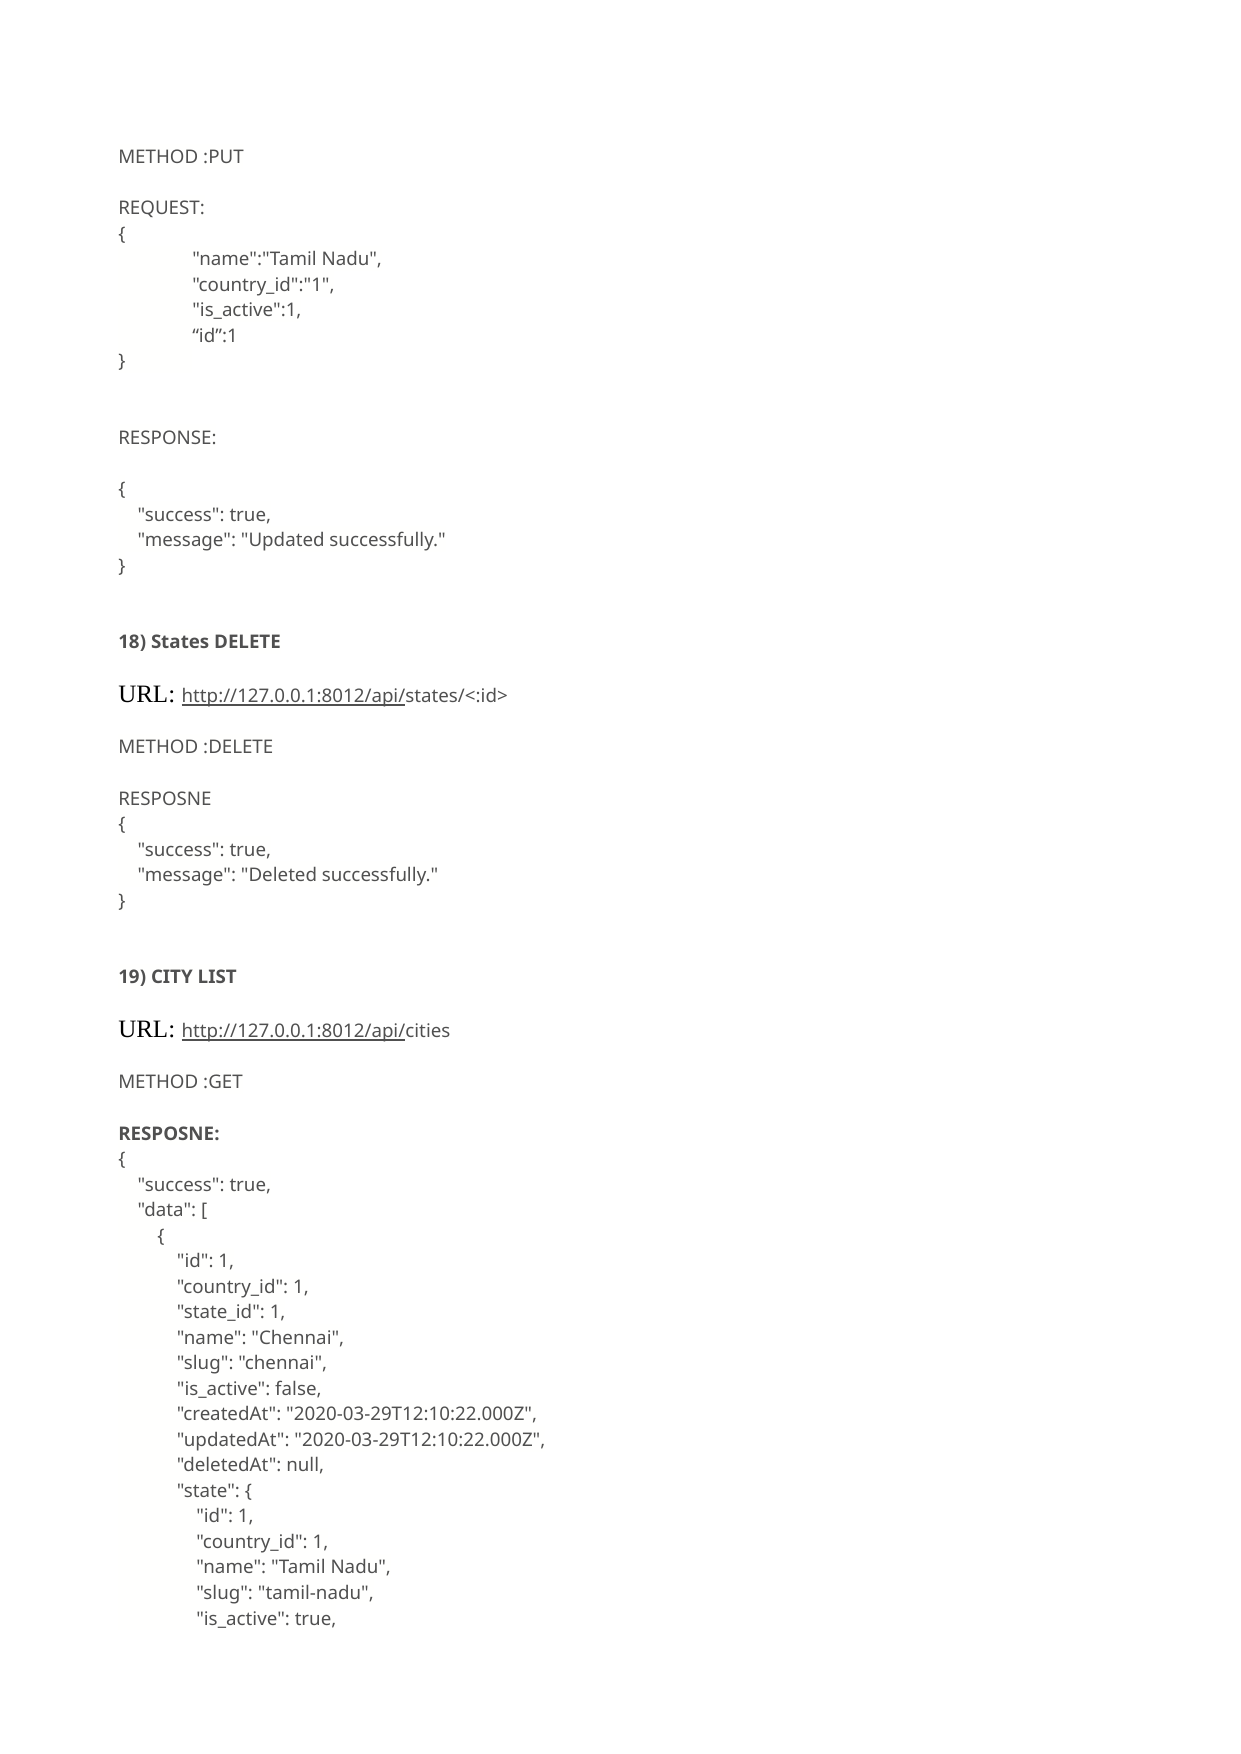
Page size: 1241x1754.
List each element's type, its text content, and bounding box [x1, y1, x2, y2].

text { [118, 1145, 1122, 1171]
text "id": 1, [118, 1503, 1122, 1528]
text "success": true, [118, 1171, 1122, 1196]
text "data": [ [118, 1196, 1122, 1222]
text "country_id":"1", [118, 271, 1122, 297]
text "name": "Chennai", [118, 1324, 1122, 1349]
text "createdAt": "2020-03-29T12:10:22.000Z", [118, 1401, 1122, 1426]
text METHOD :GET [118, 1069, 1122, 1094]
text "state": { [118, 1477, 1122, 1503]
text METHOD :DELETE [118, 734, 1122, 759]
text } [118, 887, 1122, 912]
text "updatedAt": "2020-03-29T12:10:22.000Z", [118, 1426, 1122, 1452]
text "state_id": 1, [118, 1298, 1122, 1324]
text "success": true, [118, 501, 1122, 526]
text } [118, 348, 1122, 373]
text } [118, 552, 1122, 577]
text "country_id": 1, [118, 1528, 1122, 1554]
text RESPOSNE { [118, 785, 1122, 836]
text { [118, 475, 1122, 501]
text "deletedAt": null, [118, 1452, 1122, 1477]
text "name": "Tamil Nadu", [118, 1554, 1122, 1579]
text "name":"Tamil Nadu", [118, 246, 1122, 271]
text 19) CITY LIST [118, 963, 1122, 989]
text { [118, 1222, 1122, 1247]
text “id”:1 [118, 322, 1122, 348]
text URL: http://127.0.0.1:8012/api/cities [118, 1014, 1122, 1043]
text RESPOSNE: [118, 1120, 1122, 1145]
text REQUEST: [118, 195, 1122, 220]
text "message": "Updated successfully." [118, 526, 1122, 552]
text 18) States DELETE [118, 628, 1122, 654]
text URL: http://127.0.0.1:8012/api/states/<:id> [118, 679, 1122, 708]
text "slug": "tamil-nadu", [118, 1579, 1122, 1605]
text "message": "Deleted successfully." [118, 861, 1122, 887]
text "is_active": true, [118, 1605, 1122, 1630]
text "is_active":1, [118, 297, 1122, 322]
text "success": true, [118, 836, 1122, 861]
text "id": 1, [118, 1247, 1122, 1273]
text "is_active": false, [118, 1375, 1122, 1401]
text { [118, 220, 1122, 246]
text "country_id": 1, [118, 1273, 1122, 1298]
text METHOD :PUT [118, 144, 1122, 169]
text RESPONSE: [118, 424, 1122, 450]
text "slug": "chennai", [118, 1349, 1122, 1375]
